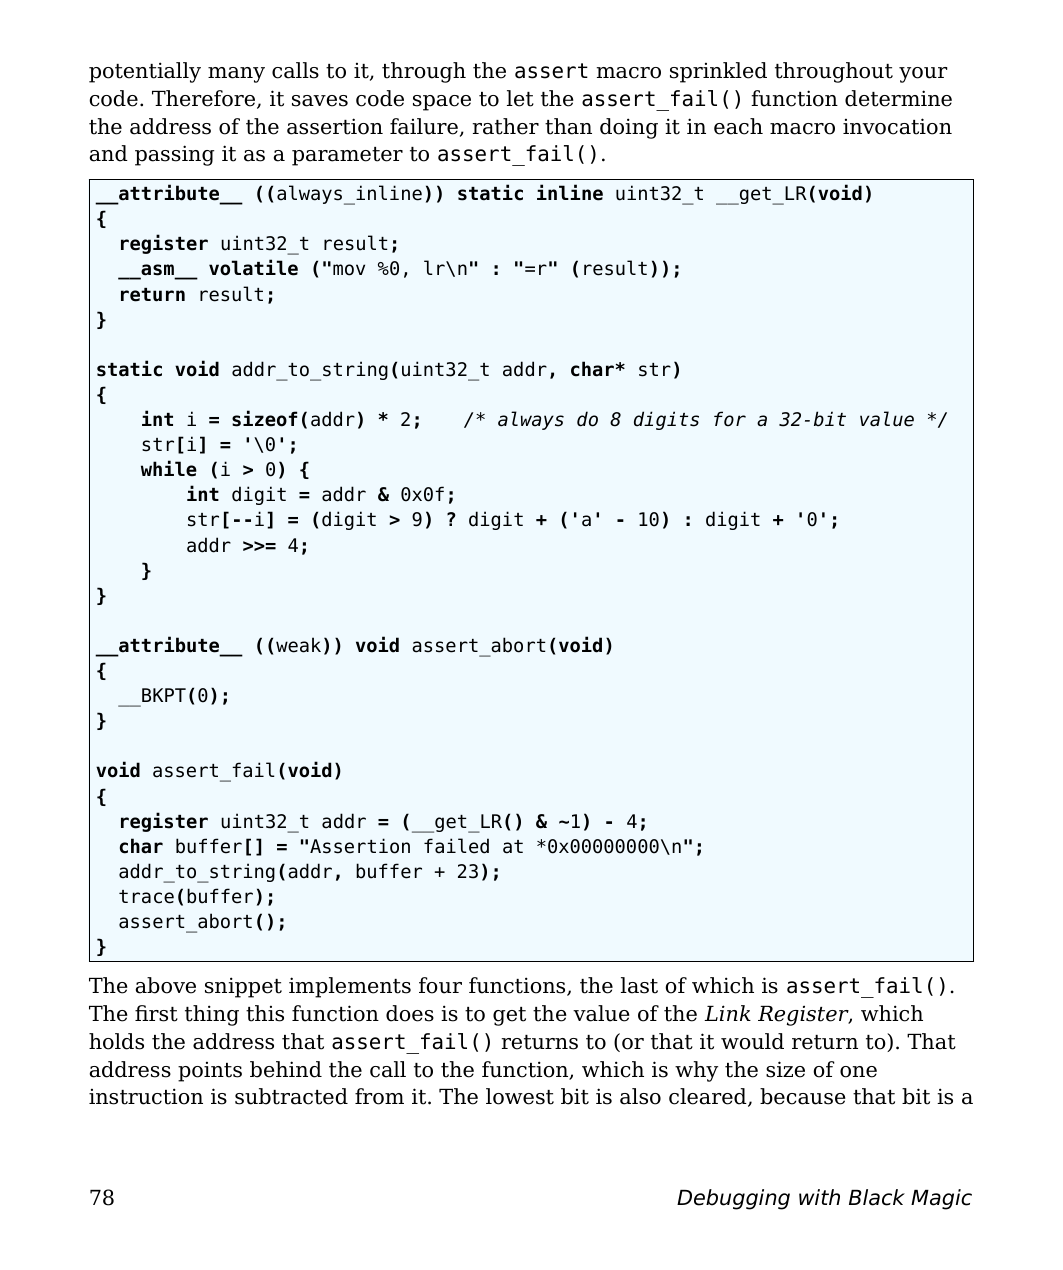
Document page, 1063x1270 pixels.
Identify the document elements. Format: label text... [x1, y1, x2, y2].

text str[i] = '\0'; [90, 430, 973, 455]
text } [90, 706, 973, 731]
text static void addr_to_string(uint32_t addr, char* str) [90, 355, 973, 380]
text char buffer[] = "Assertion failed at *0x00000000\n"; [90, 832, 973, 857]
text { [90, 380, 973, 405]
text { [90, 782, 973, 807]
text int digit = addr & 0x0f; [90, 480, 973, 506]
text } [90, 305, 973, 330]
text while (i > 0) { [90, 455, 973, 480]
text str[--i] = (digit > 9) ? digit + ('a' - 10) : digit + '0'; [90, 506, 973, 531]
text potentially many calls to it, through the assert macro sprinkled throughout your code. Therefore, it saves code space to let the assert_fail() function determine the address of the assertion failure, rather than doing it in each macro invocation and passing it as a parameter to assert_fail(). [88, 59, 974, 167]
text return result; [90, 279, 973, 305]
text register uint32_t result; [90, 229, 973, 254]
text } [90, 556, 973, 581]
text } [90, 932, 973, 961]
text { [90, 204, 973, 229]
text { [90, 656, 973, 681]
text addr_to_string(addr, buffer + 23); [90, 857, 973, 882]
text __BKPT(0); [90, 681, 973, 706]
text void assert_fail(void) [90, 757, 973, 782]
text __attribute__ ((always_inline)) static inline uint32_t __get_LR(void) [90, 180, 973, 204]
text trace(buffer); [90, 882, 973, 907]
text int i = sizeof(addr) * 2; /* always do 8 digits for a 32-bit value */ [90, 405, 973, 430]
text assert_abort(); [90, 907, 973, 932]
text addr >>= 4; [90, 531, 973, 556]
text The above snippet implements four functions, the last of which is assert_fail(). The first thing this function does is to get the value of the Link Register, which holds the address that assert_fail() returns to (or that it would return to). That address points behind the call to the function, which is why the size of one instruction is subtracted from it. The lowest bit is also cleared, because that bit is a [88, 974, 974, 1110]
text register uint32_t addr = (__get_LR() & ~1) - 4; [90, 807, 973, 832]
text __attribute__ ((weak)) void assert_abort(void) [90, 631, 973, 656]
text __asm__ volatile ("mov %0, lr\n" : "=r" (result)); [90, 254, 973, 279]
text } [90, 581, 973, 606]
